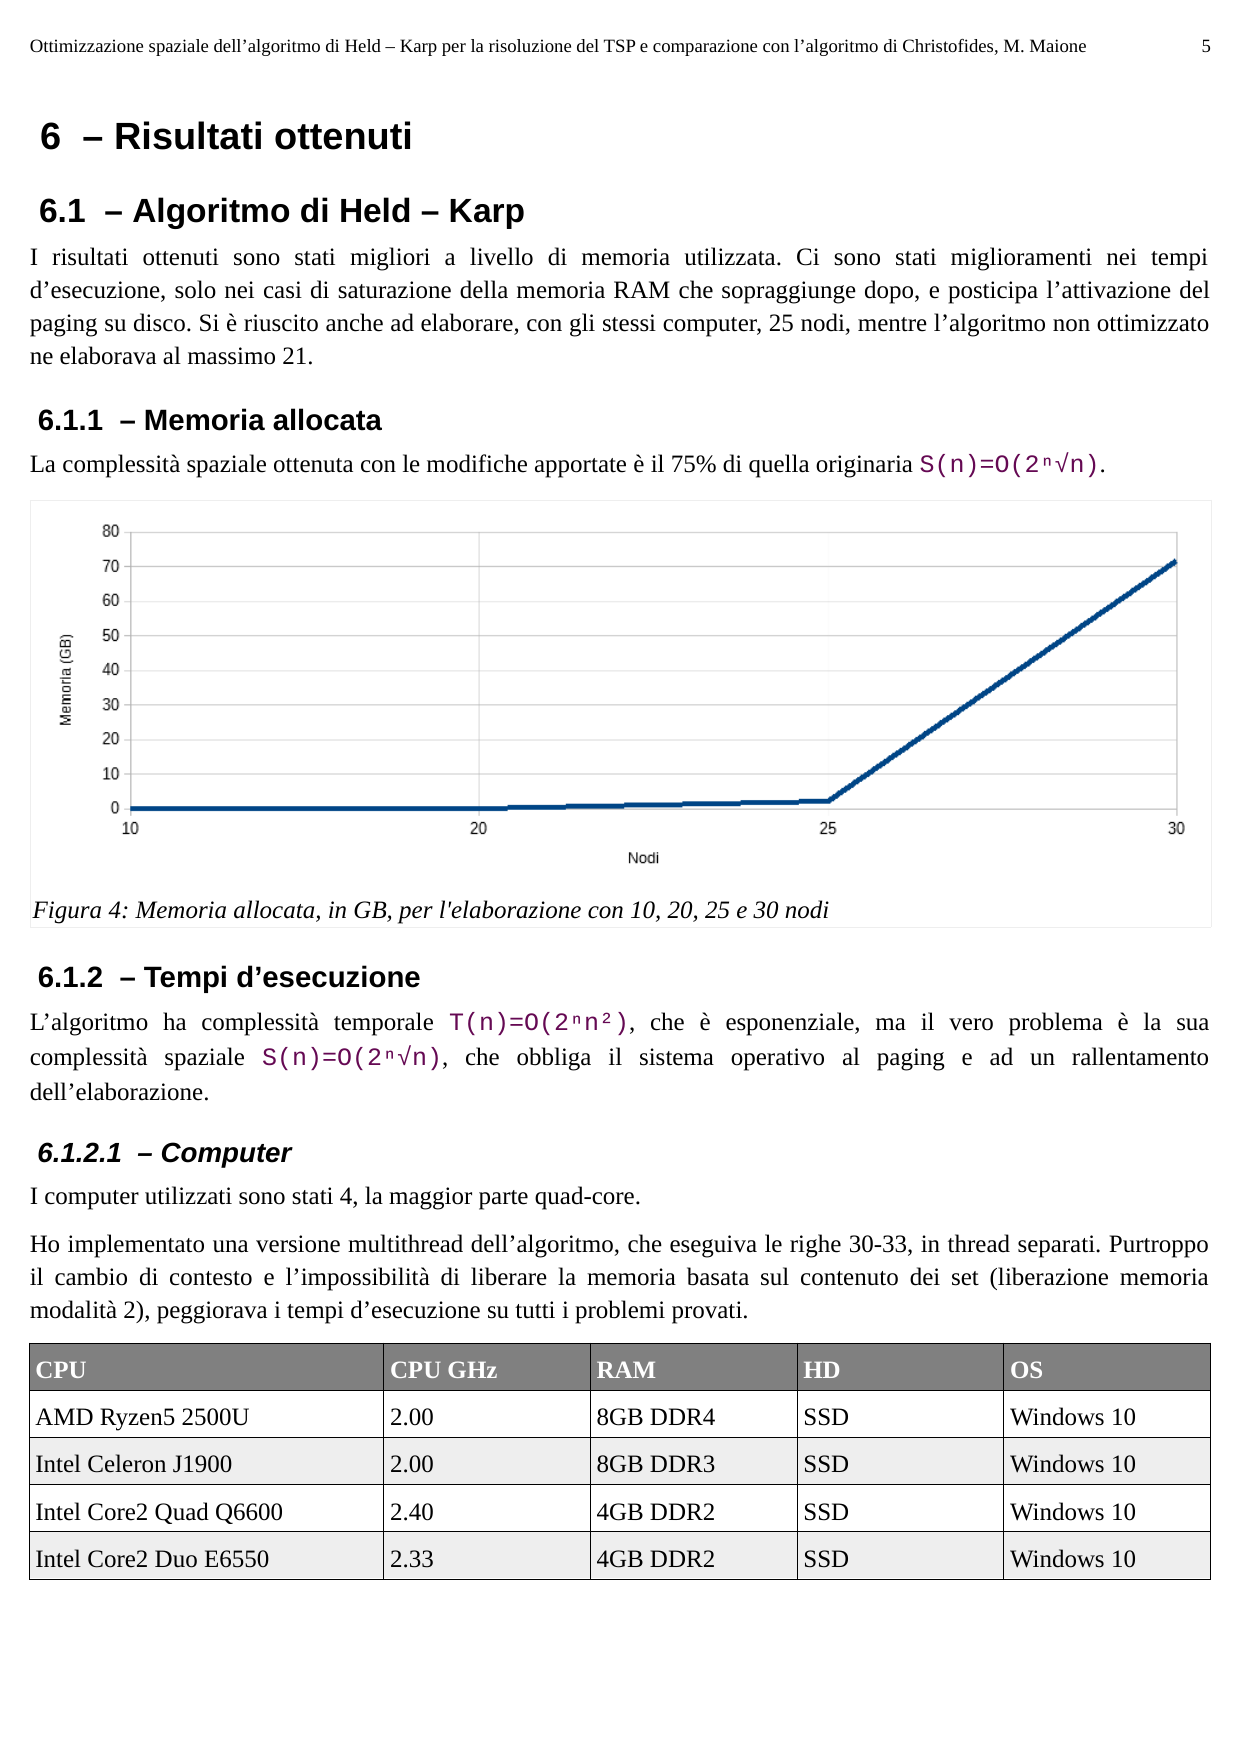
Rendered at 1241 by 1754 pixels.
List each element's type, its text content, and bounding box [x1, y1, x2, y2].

table_cell AMD Ryzen5 2500U [30, 1391, 383, 1437]
table_cell Windows 10 [1004, 1532, 1210, 1578]
table_cell Windows 10 [1004, 1485, 1210, 1531]
table_cell 4GB DDR2 [591, 1532, 797, 1578]
table_cell SSD [798, 1391, 1003, 1437]
table_cell SSD [798, 1438, 1003, 1484]
text Figura 4: Memoria allocata, in GB, per l'elaborazione con 10, 20, 25 e 30 nodi [32, 890, 1208, 924]
subtitle Risultati ottenuti [29, 114, 1211, 158]
subtitle Tempi d’esecuzione [29, 960, 1211, 994]
table_header CPU [30, 1344, 383, 1390]
table_cell Intel Core2 Quad Q6600 [30, 1485, 383, 1531]
table_cell Windows 10 [1004, 1391, 1210, 1437]
text La complessità spaziale ottenuta con le modifiche apportate è il 75% di quella originaria S(n)=O(2ⁿ√n). [29, 449, 1211, 480]
table_cell 2.33 [384, 1532, 590, 1578]
table_header RAM [591, 1344, 797, 1390]
text L’algoritmo ha complessità temporale T(n)=O(2ⁿn²), che è esponenziale, ma il vero problema è la sua complessità spaziale S(n)=O(2ⁿ√n), che obbliga il sistema operativo al paging e ad un rallentamento dell’elaborazione. [29, 1007, 1211, 1106]
subtitle Algoritmo di Held – Karp [29, 191, 1211, 229]
table_header OS [1004, 1344, 1210, 1390]
table_cell Windows 10 [1004, 1438, 1210, 1484]
table_cell Intel Core2 Duo E6550 [30, 1532, 383, 1578]
picture [32, 515, 1208, 890]
table_cell 8GB DDR3 [591, 1438, 797, 1484]
table_cell 2.00 [384, 1391, 590, 1437]
text I risultati ottenuti sono stati migliori a livello di memoria utilizzata. Ci sono stati miglioramenti nei tempi d’esecuzione, solo nei casi di saturazione della memoria RAM che sopraggiunge dopo, e posticipa l’attivazione del paging su disco. Si è riuscito anche ad elaborare, con gli stessi computer, 25 nodi, mentre l’algoritmo non ottimizzato ne elaborava al massimo 21. [29, 242, 1211, 370]
subtitle Computer [29, 1137, 1211, 1169]
text Ho implementato una versione multithread dell’algoritmo, che eseguiva le righe 30-33, in thread separati. Purtroppo il cambio di contesto e l’impossibilità di liberare la memoria basata sul contenuto dei set (liberazione memoria modalità 2), peggiorava i tempi d’esecuzione su tutti i problemi provati. [29, 1229, 1211, 1324]
table_cell 2.40 [384, 1485, 590, 1531]
table_cell 2.00 [384, 1438, 590, 1484]
subtitle Memoria allocata [29, 403, 1211, 437]
table_cell SSD [798, 1532, 1003, 1578]
table_header CPU GHz [384, 1344, 590, 1390]
text I computer utilizzati sono stati 4, la maggior parte quad-core. [29, 1181, 1211, 1210]
table_cell Intel Celeron J1900 [30, 1438, 383, 1484]
table_cell SSD [798, 1485, 1003, 1531]
table_cell 8GB DDR4 [591, 1391, 797, 1437]
table_header HD [798, 1344, 1003, 1390]
table_cell 4GB DDR2 [591, 1485, 797, 1531]
